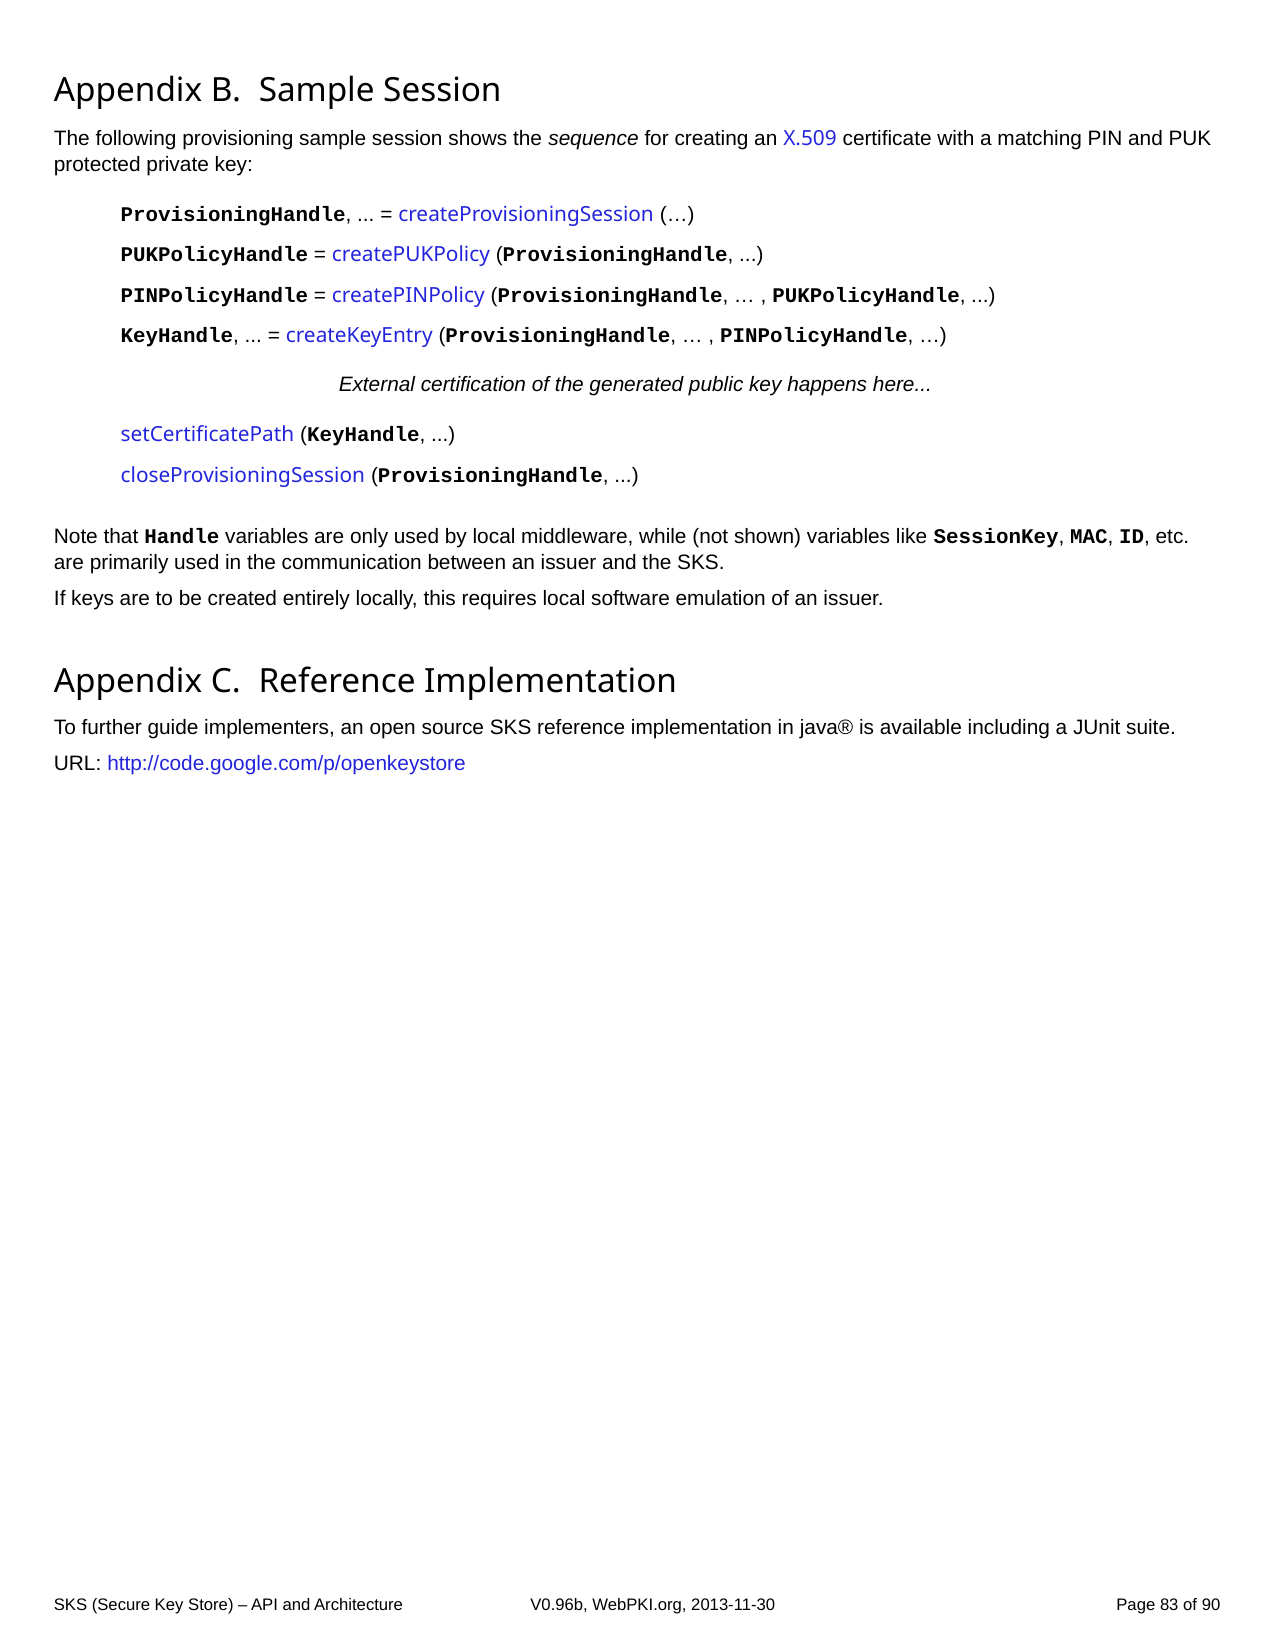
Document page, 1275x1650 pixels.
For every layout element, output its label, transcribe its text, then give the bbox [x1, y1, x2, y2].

text setCertificatePath (KeyHandle, ...) [120, 419, 1221, 448]
text PINPolicyHandle = createPINPolicy (ProvisioningHandle, … , PUKPolicyHandle, ...) [120, 280, 1221, 308]
text To further guide implementers, an open source SKS reference implementation in java® is available including a JUnit suite. [54, 714, 1221, 738]
text ProvisioningHandle, ... = createProvisioningSession (…) [120, 199, 1221, 228]
text The following provisioning sample session shows the sequence for creating an X.509 certificate with a matching PIN and PUK protected private key: [54, 123, 1221, 176]
subtitle Reference Implementation [54, 657, 1221, 703]
text KeyHandle, ... = createKeyEntry (ProvisioningHandle, … , PINPolicyHandle, …) [120, 320, 1221, 348]
text closeProvisioningSession (ProvisioningHandle, ...) [120, 460, 1221, 488]
text URL: http://code.google.com/p/openkeystore [54, 750, 1221, 774]
text PUKPolicyHandle = createPUKPolicy (ProvisioningHandle, ...) [120, 239, 1221, 268]
text External certification of the generated public key happens here... [52, 372, 1221, 396]
text Note that Handle variables are only used by local middleware, while (not shown) variables like SessionKey, MAC, ID, etc. are primarily used in the communication between an issuer and the SKS. [54, 500, 1221, 574]
subtitle Sample Session [54, 66, 1221, 111]
text If keys are to be created entirely locally, this requires local software emulation of an issuer. [54, 586, 1221, 610]
